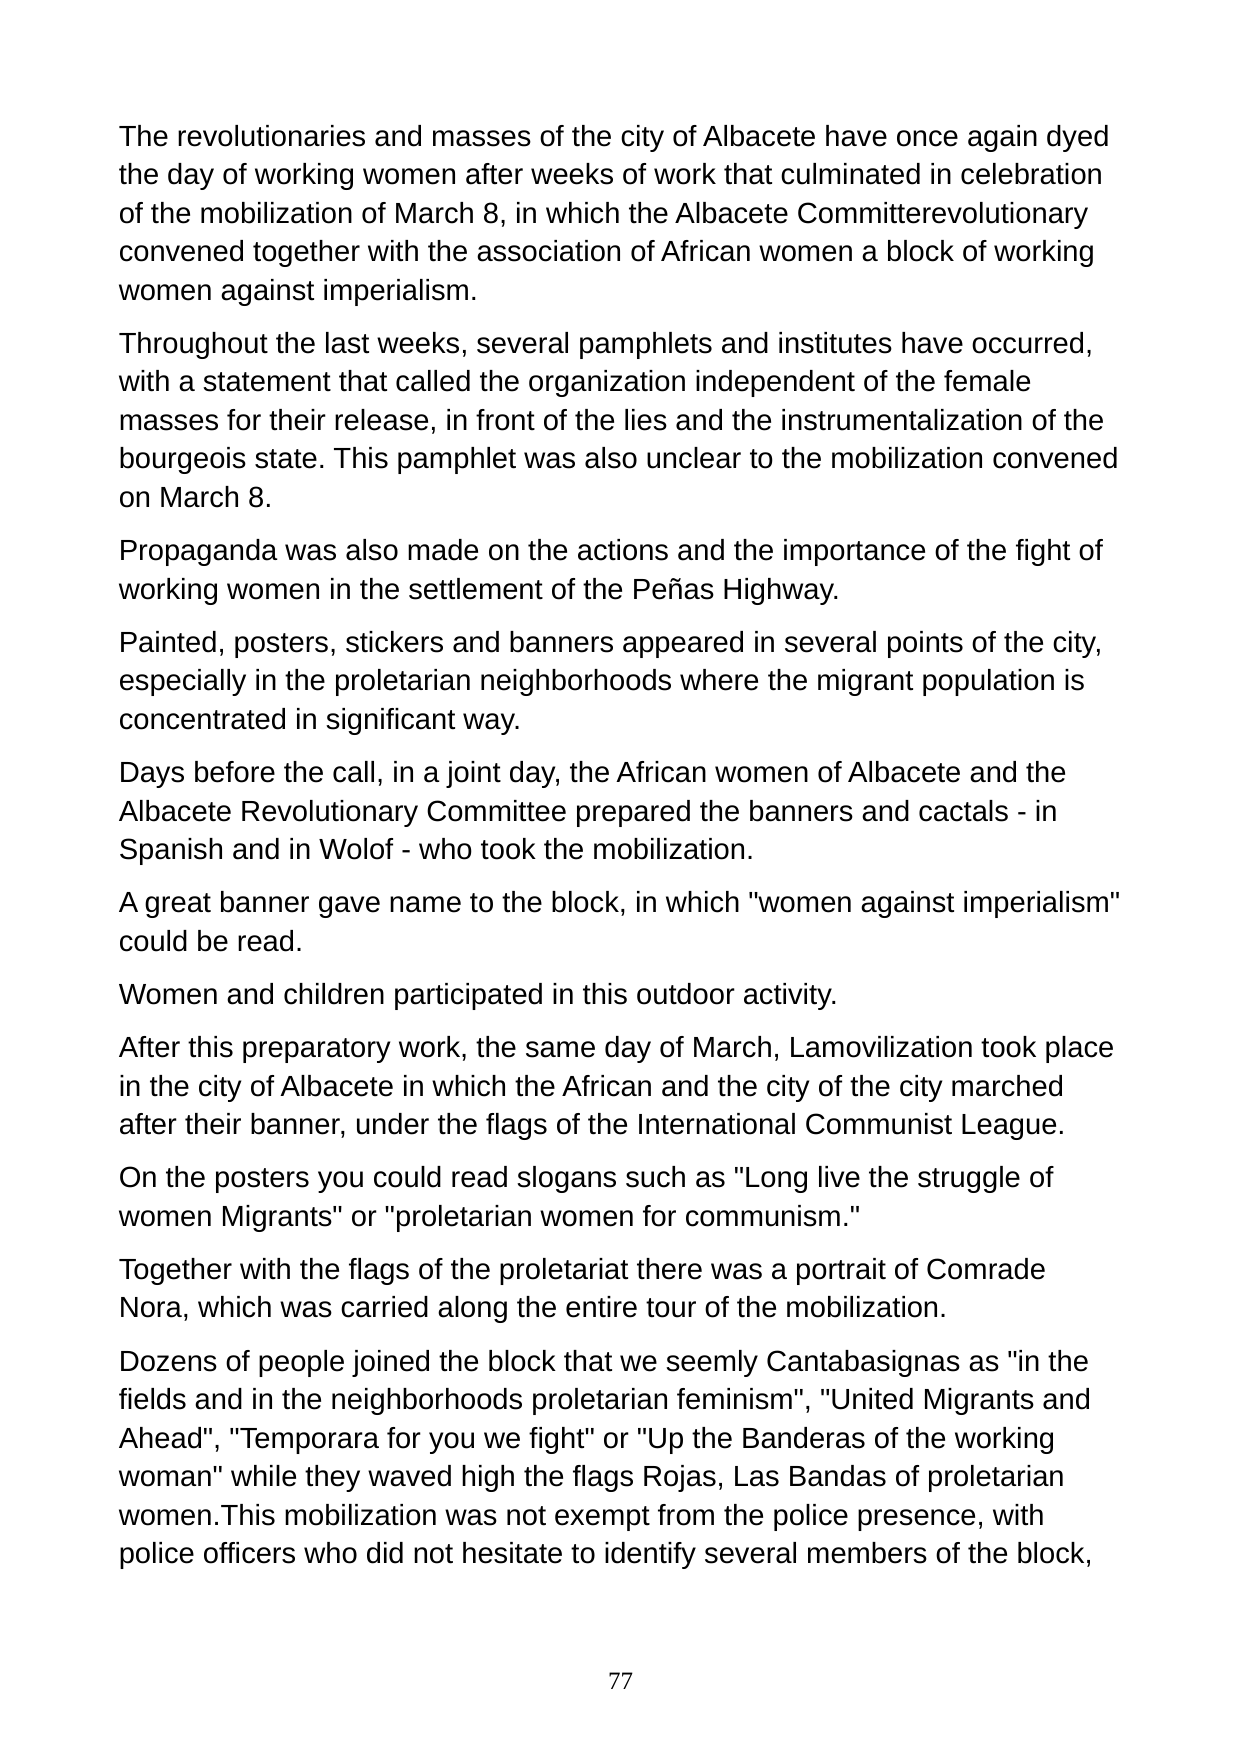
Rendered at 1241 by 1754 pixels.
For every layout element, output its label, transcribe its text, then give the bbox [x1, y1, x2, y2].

text Dozens of people joined the block that we seemly Cantabasignas as "in the fields and in the neighborhoods proletarian feminism", "United Migrants and Ahead", "Temporara for you we fight" or "Up the Banderas of the working woman" while they waved high the flags Rojas, Las Bandas of proletarian women.This mobilization was not exempt from the police presence, with police officers who did not hesitate to identify several members of the block, [118, 1343, 1122, 1570]
text The revolutionaries and masses of the city of Albacete have once again dyed the day of working women after weeks of work that culminated in celebration of the mobilization of March 8, in which the Albacete Committerevolutionary convened together with the association of African women a block of working women against imperialism. [118, 118, 1122, 306]
text Throughout the last weeks, several pamphlets and institutes have occurred, with a statement that called the organization independent of the female masses for their release, in front of the lies and the instrumentalization of the bourgeois state. This pamphlet was also unclear to the mobilization convened on March 8. [118, 326, 1122, 513]
text After this preparatory work, the same day of March, Lamovilization took place in the city of Albacete in which the African and the city of the city marched after their banner, under the flags of the International Communist League. [118, 1030, 1122, 1141]
text A great banner gave name to the block, in which "women against imperialism" could be read. [118, 885, 1122, 957]
text Women and children participated in this outdoor activity. [118, 977, 1122, 1010]
text Together with the flags of the proletariat there was a portrait of Comrade Nora, which was carried along the entire tour of the mobilization. [118, 1252, 1122, 1324]
text Days before the call, in a joint day, the African women of Albacete and the Albacete Revolutionary Committee prepared the banners and cactals - in Spanish and in Wolof - who took the mobilization. [118, 755, 1122, 866]
text Painted, posters, stickers and banners appeared in several points of the city, especially in the proletarian neighborhoods where the migrant population is concentrated in significant way. [118, 625, 1122, 735]
text Propaganda was also made on the actions and the importance of the fight of working women in the settlement of the Peñas Highway. [118, 533, 1122, 605]
text On the posters you could read slogans such as "Long live the struggle of women Migrants" or "proletarian women for communism." [118, 1160, 1122, 1232]
